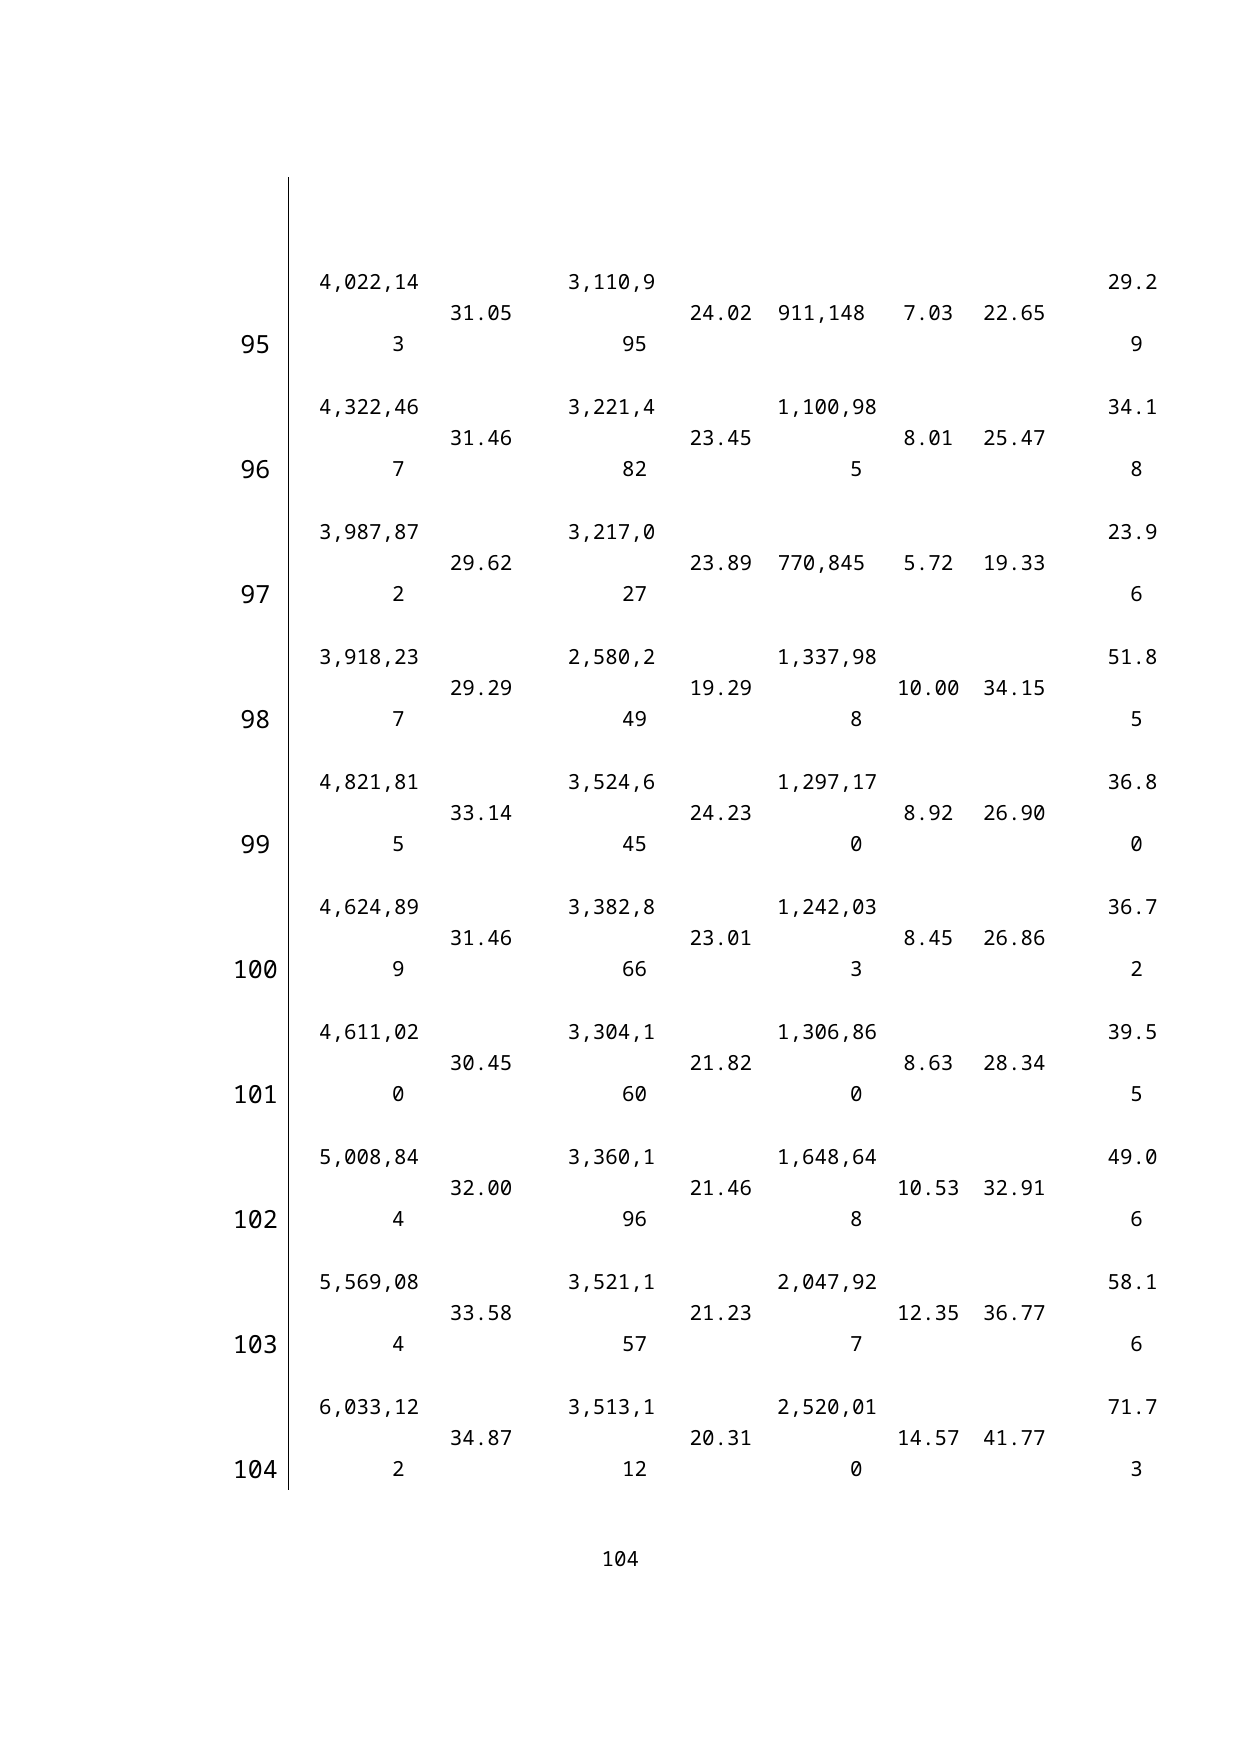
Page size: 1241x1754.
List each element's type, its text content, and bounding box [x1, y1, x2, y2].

table_cell 34.18 [1057, 365, 1160, 490]
table_cell 99 [184, 740, 288, 865]
table_cell 95 [184, 177, 288, 365]
table_cell 3,524,645 [525, 740, 658, 865]
table_cell 98 [184, 615, 288, 740]
table_cell 3,360,196 [525, 1115, 658, 1240]
table_cell 4,624,899 [289, 865, 422, 990]
table_cell 2,580,249 [525, 615, 658, 740]
table_cell 1,306,860 [761, 990, 879, 1115]
table_cell 28.34 [968, 990, 1057, 1115]
table_cell 3,513,112 [525, 1365, 658, 1490]
table_cell 8.01 [880, 365, 968, 490]
table_cell 3,221,482 [525, 365, 658, 490]
table_cell 4,322,467 [289, 365, 422, 490]
table_cell 36.77 [968, 1240, 1057, 1365]
table_cell 2,047,927 [761, 1240, 879, 1365]
table_cell 3,110,995 [525, 177, 658, 365]
table_cell 23.96 [1057, 490, 1160, 615]
table_cell 7.03 [880, 177, 968, 365]
table_cell 103 [184, 1240, 288, 1365]
table_cell 3,217,027 [525, 490, 658, 615]
table_cell 26.86 [968, 865, 1057, 990]
table_cell 101 [184, 990, 288, 1115]
table_cell 31.46 [422, 865, 525, 990]
table_cell 71.73 [1057, 1365, 1160, 1490]
table_cell 3,918,237 [289, 615, 422, 740]
table_cell 5,008,844 [289, 1115, 422, 1240]
table_cell 3,382,866 [525, 865, 658, 990]
table_cell 6,033,122 [289, 1365, 422, 1490]
table_cell 12.35 [880, 1240, 968, 1365]
table_cell 21.23 [658, 1240, 761, 1365]
table_cell 33.58 [422, 1240, 525, 1365]
table_cell 19.33 [968, 490, 1057, 615]
table_cell 3,521,157 [525, 1240, 658, 1365]
table_cell 1,297,170 [761, 740, 879, 865]
table_cell 34.15 [968, 615, 1057, 740]
table_cell 21.46 [658, 1115, 761, 1240]
table_cell 24.23 [658, 740, 761, 865]
table_cell 1,648,648 [761, 1115, 879, 1240]
table_cell 24.02 [658, 177, 761, 365]
table_cell 8.63 [880, 990, 968, 1115]
table_cell 1,242,033 [761, 865, 879, 990]
table_cell 770,845 [761, 490, 879, 615]
table_cell 30.45 [422, 990, 525, 1115]
table_cell 102 [184, 1115, 288, 1240]
table_cell 39.55 [1057, 990, 1160, 1115]
table_cell 4,611,020 [289, 990, 422, 1115]
table_cell 49.06 [1057, 1115, 1160, 1240]
table_cell 3,987,872 [289, 490, 422, 615]
table_cell 34.87 [422, 1365, 525, 1490]
table_cell 41.77 [968, 1365, 1057, 1490]
table_cell 104 [184, 1365, 288, 1490]
table_cell 97 [184, 490, 288, 615]
table_cell 8.45 [880, 865, 968, 990]
table_cell 4,821,815 [289, 740, 422, 865]
table_cell 36.72 [1057, 865, 1160, 990]
table_cell 5.72 [880, 490, 968, 615]
table_cell 32.91 [968, 1115, 1057, 1240]
table_cell 25.47 [968, 365, 1057, 490]
table_cell 1,337,988 [761, 615, 879, 740]
table_cell 1,100,985 [761, 365, 879, 490]
table_cell 29.29 [1057, 177, 1160, 365]
table_cell 23.45 [658, 365, 761, 490]
table_cell 100 [184, 865, 288, 990]
table_cell 36.80 [1057, 740, 1160, 865]
table_cell 4,022,143 [289, 177, 422, 365]
table_cell 10.53 [880, 1115, 968, 1240]
table_cell 26.90 [968, 740, 1057, 865]
table_cell 33.14 [422, 740, 525, 865]
table_cell 29.29 [422, 615, 525, 740]
table_cell 21.82 [658, 990, 761, 1115]
table_cell 3,304,160 [525, 990, 658, 1115]
table_cell 31.46 [422, 365, 525, 490]
table_cell 29.62 [422, 490, 525, 615]
table_cell 5,569,084 [289, 1240, 422, 1365]
table_cell 911,148 [761, 177, 879, 365]
table_cell 20.31 [658, 1365, 761, 1490]
table_cell 22.65 [968, 177, 1057, 365]
table_cell 2,520,010 [761, 1365, 879, 1490]
table_cell 58.16 [1057, 1240, 1160, 1365]
table_cell 23.89 [658, 490, 761, 615]
table_cell 31.05 [422, 177, 525, 365]
table_cell 51.85 [1057, 615, 1160, 740]
table_cell 23.01 [658, 865, 761, 990]
table_cell 10.00 [880, 615, 968, 740]
table_cell 19.29 [658, 615, 761, 740]
table_cell 96 [184, 365, 288, 490]
table_cell 8.92 [880, 740, 968, 865]
table_cell 14.57 [880, 1365, 968, 1490]
table_cell 32.00 [422, 1115, 525, 1240]
